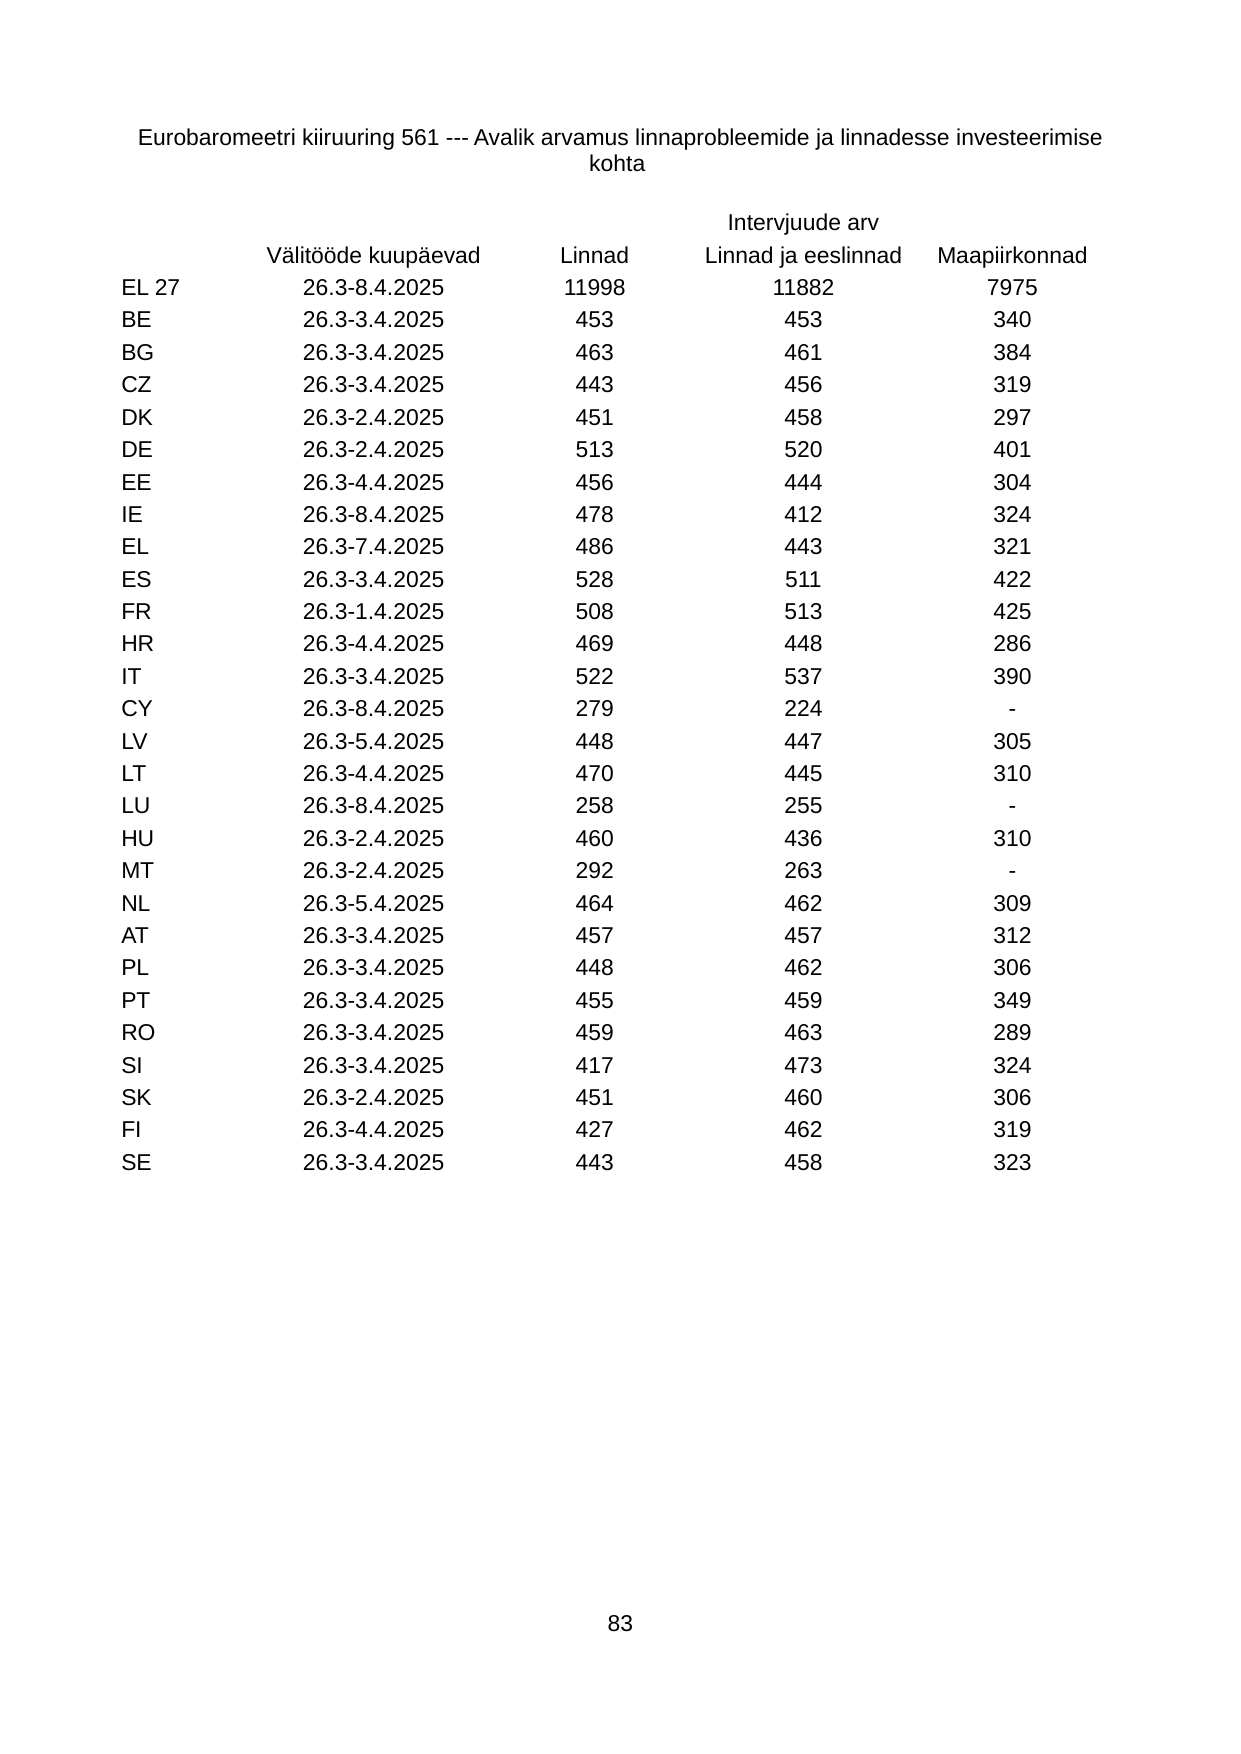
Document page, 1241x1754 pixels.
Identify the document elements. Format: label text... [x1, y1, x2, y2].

table_cell 522 [490, 660, 699, 692]
table_cell 312 [908, 919, 1117, 951]
table_cell IE [118, 498, 257, 530]
table_cell 445 [699, 757, 908, 789]
table_cell NL [118, 887, 257, 919]
table_cell 26.3-3.4.2025 [257, 660, 490, 692]
table_cell MT [118, 854, 257, 887]
table_cell 26.3-4.4.2025 [257, 465, 490, 498]
table_cell 26.3-2.4.2025 [257, 854, 490, 887]
table_cell 456 [699, 368, 908, 401]
table_cell 470 [490, 757, 699, 789]
table_cell HU [118, 822, 257, 854]
table_header Intervjuude arv [490, 206, 1117, 239]
table_cell 289 [908, 1016, 1117, 1048]
table_cell 305 [908, 725, 1117, 757]
table_cell LV [118, 725, 257, 757]
table_cell 464 [490, 887, 699, 919]
table_cell HR [118, 628, 257, 660]
table_cell 459 [699, 984, 908, 1016]
table_cell 26.3-3.4.2025 [257, 563, 490, 595]
table_cell 26.3-3.4.2025 [257, 1016, 490, 1048]
table_cell 26.3-3.4.2025 [257, 919, 490, 951]
table_cell EE [118, 465, 257, 498]
table_cell 462 [699, 1113, 908, 1146]
table_cell 286 [908, 628, 1117, 660]
table_cell 422 [908, 563, 1117, 595]
table_cell 26.3-8.4.2025 [257, 271, 490, 303]
table_cell BG [118, 336, 257, 368]
table_cell 478 [490, 498, 699, 530]
table_cell 26.3-3.4.2025 [257, 984, 490, 1016]
table_cell 460 [490, 822, 699, 854]
table_cell 258 [490, 789, 699, 822]
table_cell 7975 [908, 271, 1117, 303]
table_cell 263 [699, 854, 908, 887]
table_cell 26.3-8.4.2025 [257, 692, 490, 724]
table_cell 26.3-8.4.2025 [257, 789, 490, 822]
table_cell 459 [490, 1016, 699, 1048]
table_cell 324 [908, 1049, 1117, 1081]
table_cell 460 [699, 1081, 908, 1113]
table_cell BE [118, 304, 257, 336]
table_cell 26.3-7.4.2025 [257, 530, 490, 563]
table_cell 528 [490, 563, 699, 595]
table_cell 323 [908, 1146, 1117, 1178]
table_cell SE [118, 1146, 257, 1178]
table_cell 456 [490, 465, 699, 498]
table_cell EL [118, 530, 257, 563]
table_cell 455 [490, 984, 699, 1016]
table_cell PL [118, 951, 257, 984]
table_cell 309 [908, 887, 1117, 919]
table_cell DK [118, 401, 257, 433]
table_cell 310 [908, 757, 1117, 789]
table_cell 469 [490, 628, 699, 660]
table_cell AT [118, 919, 257, 951]
table_cell 26.3-3.4.2025 [257, 951, 490, 984]
table_cell 304 [908, 465, 1117, 498]
table_cell CY [118, 692, 257, 724]
table_cell 26.3-5.4.2025 [257, 725, 490, 757]
table_cell 453 [699, 304, 908, 336]
table_cell 306 [908, 1081, 1117, 1113]
table_cell 319 [908, 368, 1117, 401]
table_cell 513 [490, 433, 699, 465]
table_cell RO [118, 1016, 257, 1048]
table_cell 11882 [699, 271, 908, 303]
table_cell 473 [699, 1049, 908, 1081]
table_cell 26.3-4.4.2025 [257, 757, 490, 789]
table_cell 26.3-1.4.2025 [257, 595, 490, 627]
table_cell 462 [699, 951, 908, 984]
table_cell 453 [490, 304, 699, 336]
table_cell Maapiirkonnad [908, 239, 1117, 271]
table_cell FR [118, 595, 257, 627]
table_cell 443 [490, 368, 699, 401]
table_cell 412 [699, 498, 908, 530]
table_cell 324 [908, 498, 1117, 530]
table_cell 463 [699, 1016, 908, 1048]
table_cell 26.3-8.4.2025 [257, 498, 490, 530]
table_cell 26.3-2.4.2025 [257, 401, 490, 433]
table_cell 463 [490, 336, 699, 368]
table_cell SI [118, 1049, 257, 1081]
table_cell 384 [908, 336, 1117, 368]
table_cell 458 [699, 401, 908, 433]
table_cell 425 [908, 595, 1117, 627]
table_cell 340 [908, 304, 1117, 336]
table_cell 26.3-3.4.2025 [257, 368, 490, 401]
table_cell DE [118, 433, 257, 465]
table_cell 26.3-5.4.2025 [257, 887, 490, 919]
table_cell 26.3-2.4.2025 [257, 433, 490, 465]
table_cell 417 [490, 1049, 699, 1081]
table_cell 401 [908, 433, 1117, 465]
table_cell 436 [699, 822, 908, 854]
table_cell 448 [490, 725, 699, 757]
table_cell 448 [490, 951, 699, 984]
table_cell 297 [908, 401, 1117, 433]
table_cell 279 [490, 692, 699, 724]
table_cell 26.3-2.4.2025 [257, 1081, 490, 1113]
table_cell 224 [699, 692, 908, 724]
table_cell - [908, 789, 1117, 822]
table_cell 321 [908, 530, 1117, 563]
table_cell 255 [699, 789, 908, 822]
table_cell 26.3-4.4.2025 [257, 1113, 490, 1146]
table_cell - [908, 854, 1117, 887]
table_cell 511 [699, 563, 908, 595]
table_cell 292 [490, 854, 699, 887]
table_cell 447 [699, 725, 908, 757]
table_cell 520 [699, 433, 908, 465]
table_cell Linnad ja eeslinnad [699, 239, 908, 271]
table_cell SK [118, 1081, 257, 1113]
table_cell 444 [699, 465, 908, 498]
table_cell PT [118, 984, 257, 1016]
table_cell 508 [490, 595, 699, 627]
table_cell 11998 [490, 271, 699, 303]
table_cell 457 [490, 919, 699, 951]
table_cell IT [118, 660, 257, 692]
table_cell 457 [699, 919, 908, 951]
table_cell 26.3-4.4.2025 [257, 628, 490, 660]
table_cell LT [118, 757, 257, 789]
table_cell LU [118, 789, 257, 822]
table_cell 349 [908, 984, 1117, 1016]
table_cell 537 [699, 660, 908, 692]
table_header [118, 206, 257, 239]
table_cell 448 [699, 628, 908, 660]
table_cell FI [118, 1113, 257, 1146]
table_cell 427 [490, 1113, 699, 1146]
table_cell 26.3-3.4.2025 [257, 1049, 490, 1081]
table_cell 451 [490, 1081, 699, 1113]
table_cell 306 [908, 951, 1117, 984]
table_cell Välitööde kuupäevad [257, 239, 490, 271]
table_cell ES [118, 563, 257, 595]
table_cell 26.3-3.4.2025 [257, 336, 490, 368]
table_cell 462 [699, 887, 908, 919]
table_cell 486 [490, 530, 699, 563]
table_cell Linnad [490, 239, 699, 271]
table_cell - [908, 692, 1117, 724]
table_cell EL 27 [118, 271, 257, 303]
table_cell 458 [699, 1146, 908, 1178]
table_cell 390 [908, 660, 1117, 692]
table_cell 310 [908, 822, 1117, 854]
table_cell 461 [699, 336, 908, 368]
table_cell 26.3-2.4.2025 [257, 822, 490, 854]
table_cell 26.3-3.4.2025 [257, 304, 490, 336]
table_cell CZ [118, 368, 257, 401]
table_cell 26.3-3.4.2025 [257, 1146, 490, 1178]
table_header [257, 206, 490, 239]
table_cell 443 [490, 1146, 699, 1178]
table_cell 513 [699, 595, 908, 627]
table_cell [118, 239, 257, 271]
table_cell 319 [908, 1113, 1117, 1146]
table_cell 443 [699, 530, 908, 563]
table_cell 451 [490, 401, 699, 433]
